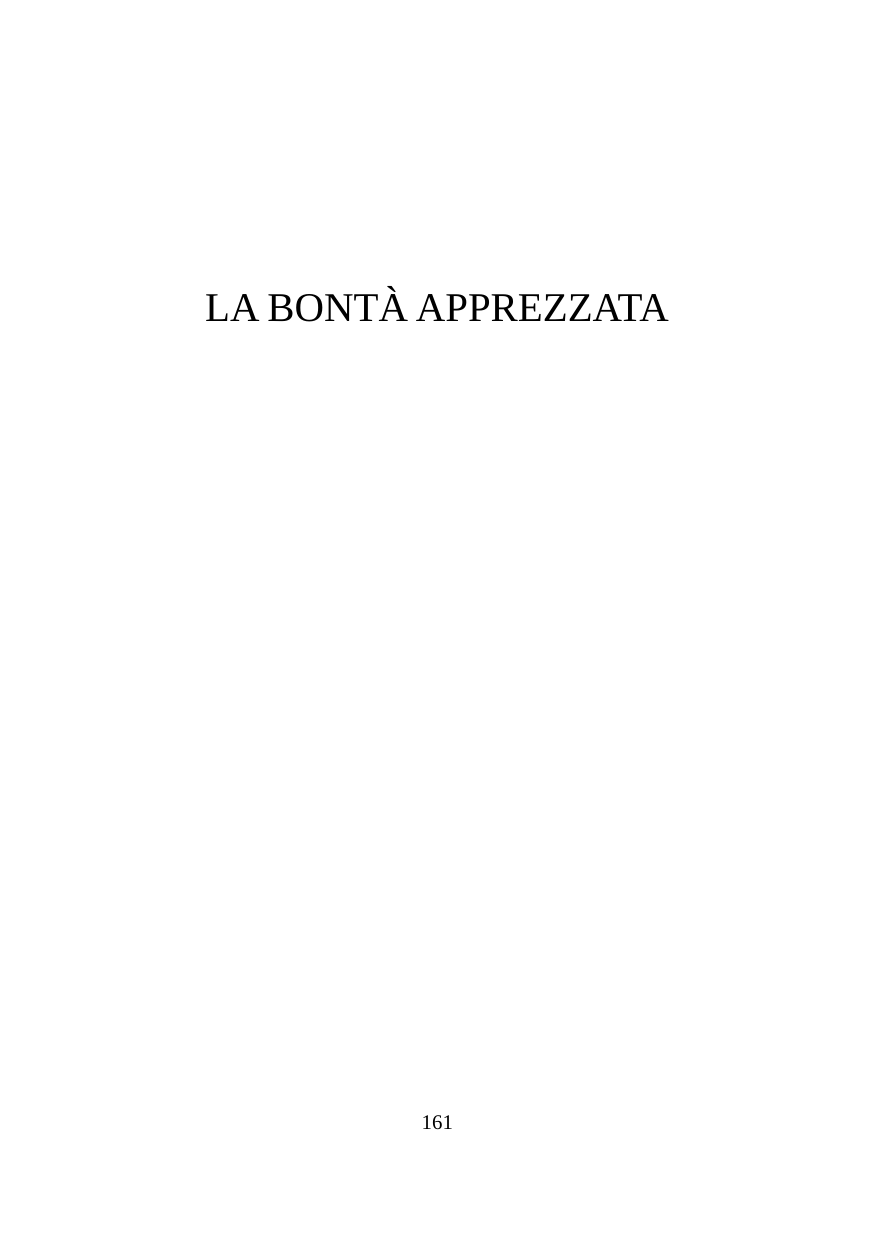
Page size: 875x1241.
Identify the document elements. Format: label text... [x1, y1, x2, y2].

subtitle LA BONTÀ APPREZZATA [106, 283, 768, 330]
